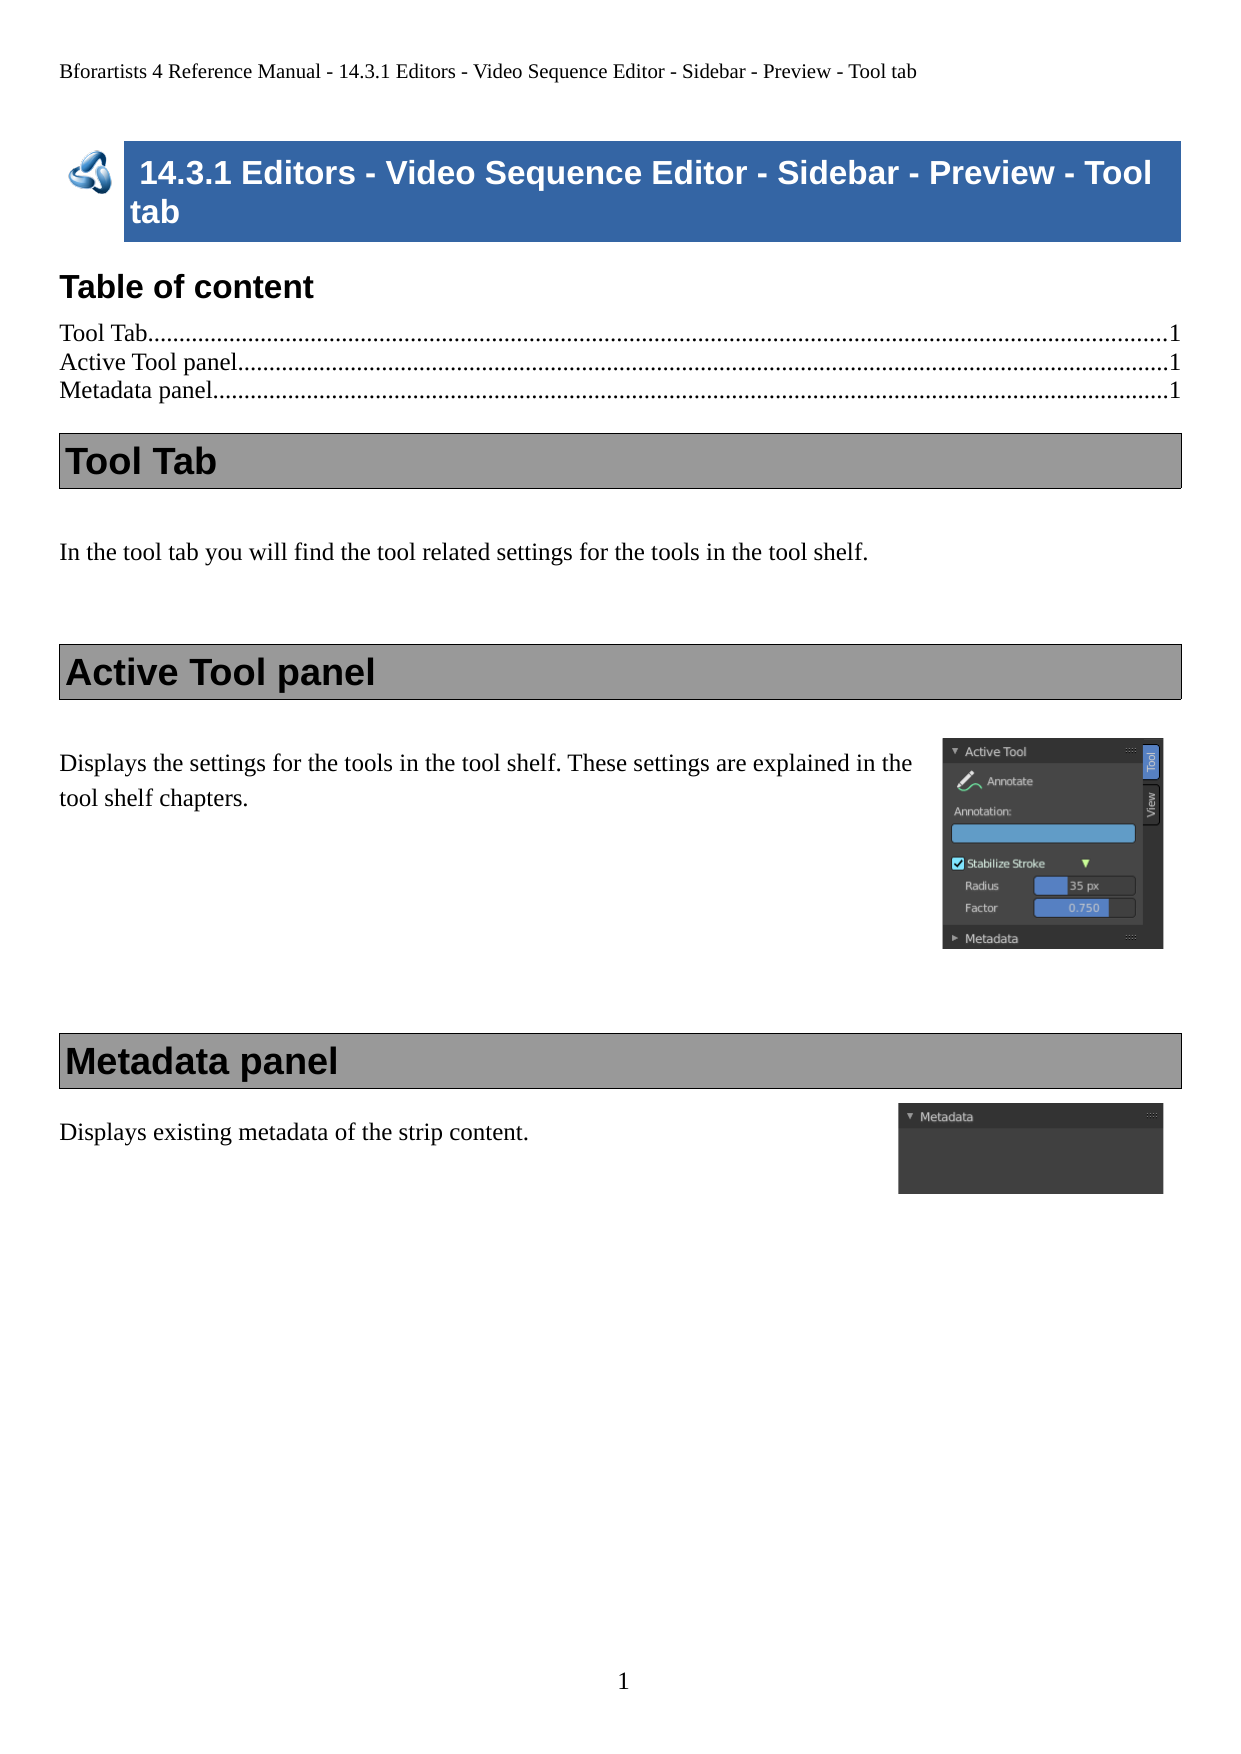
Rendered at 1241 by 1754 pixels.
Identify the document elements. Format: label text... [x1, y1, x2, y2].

table_header Metadata panel [60, 1034, 1181, 1088]
picture [898, 1103, 1164, 1194]
text Active Tool panel 1 [59, 347, 1181, 375]
text Displays the settings for the tools in the tool shelf. These settings are explained in the tool shelf chapters. [59, 748, 942, 811]
table_header 14.3.1 Editors - Video Sequence Editor - Sidebar - Preview - Tool tab [124, 141, 1181, 242]
text In the tool tab you will find the tool related settings for the tools in the tool shelf. [59, 537, 1181, 566]
picture [942, 738, 1164, 949]
subtitle Table of content [59, 267, 1181, 305]
text Tool Tab 1 [59, 318, 1181, 347]
text Metadata panel 1 [59, 375, 1181, 404]
table_header [59, 141, 124, 242]
text Displays existing metadata of the strip content. [59, 1117, 898, 1146]
table_header Tool Tab [60, 434, 1181, 488]
table_header Active Tool panel [60, 645, 1181, 699]
picture [65, 147, 114, 197]
